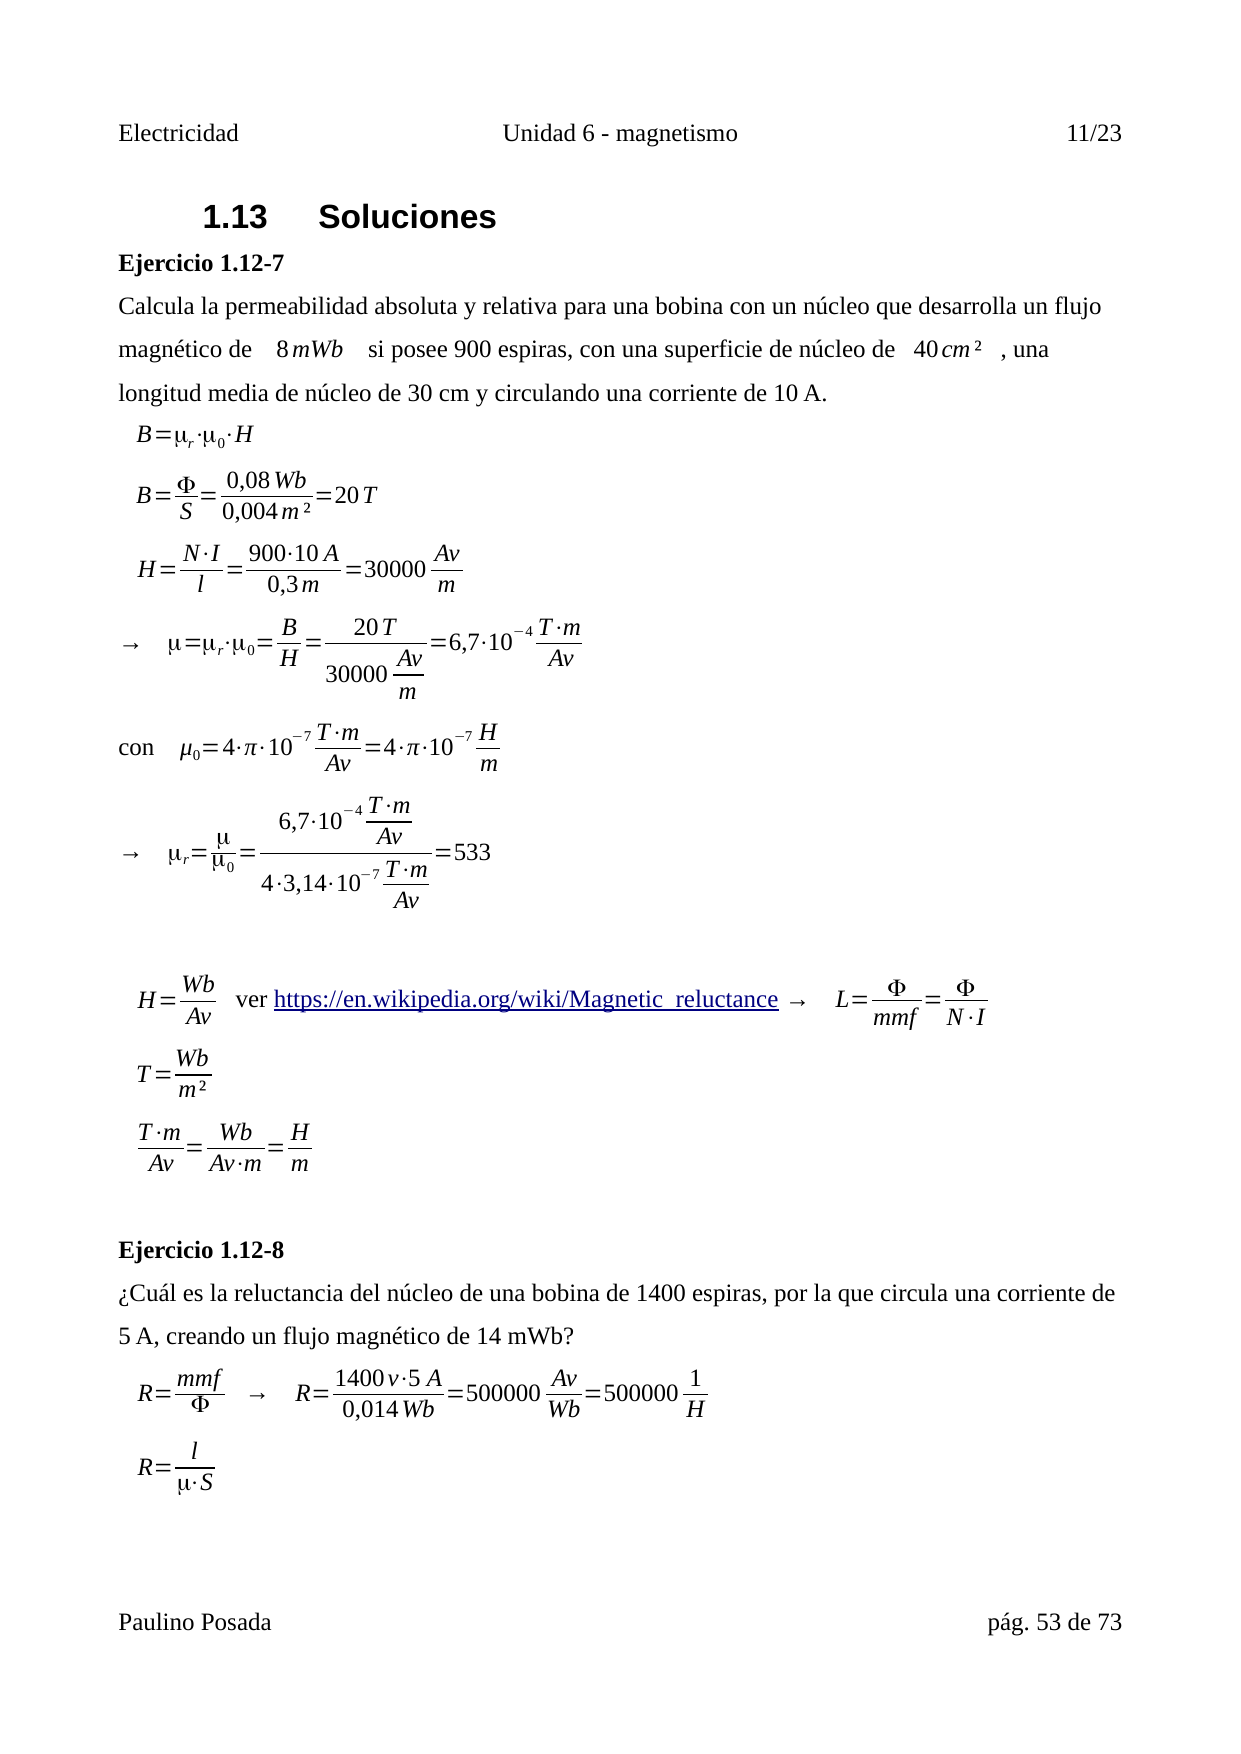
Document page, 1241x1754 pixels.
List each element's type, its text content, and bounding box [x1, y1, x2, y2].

subtitle Soluciones [193, 197, 1122, 236]
text → [118, 792, 1122, 913]
text → [118, 613, 1122, 704]
text ver https://en.wikipedia.org/wiki/Magnetic_reluctance → [118, 971, 1122, 1030]
text → [118, 1364, 1122, 1423]
text ¿Cuál es la reluctancia del núcleo de una bobina de 1400 espiras, por la que circula una corriente de 5 A, creando un flujo magnético de 14 mWb? [118, 1278, 1122, 1350]
text Ejercicio 1.12-8 [118, 1235, 1122, 1263]
text Ejercicio 1.12-7 [118, 248, 1122, 277]
text Calcula la permeabilidad absoluta y relativa para una bobina con un núcleo que desarrolla un flujo magnético de si posee 900 espiras, con una superficie de núcleo de, una longitud media de núcleo de 30 cm y circulando una corriente de 10 A. [118, 291, 1122, 406]
text con [118, 718, 1122, 777]
